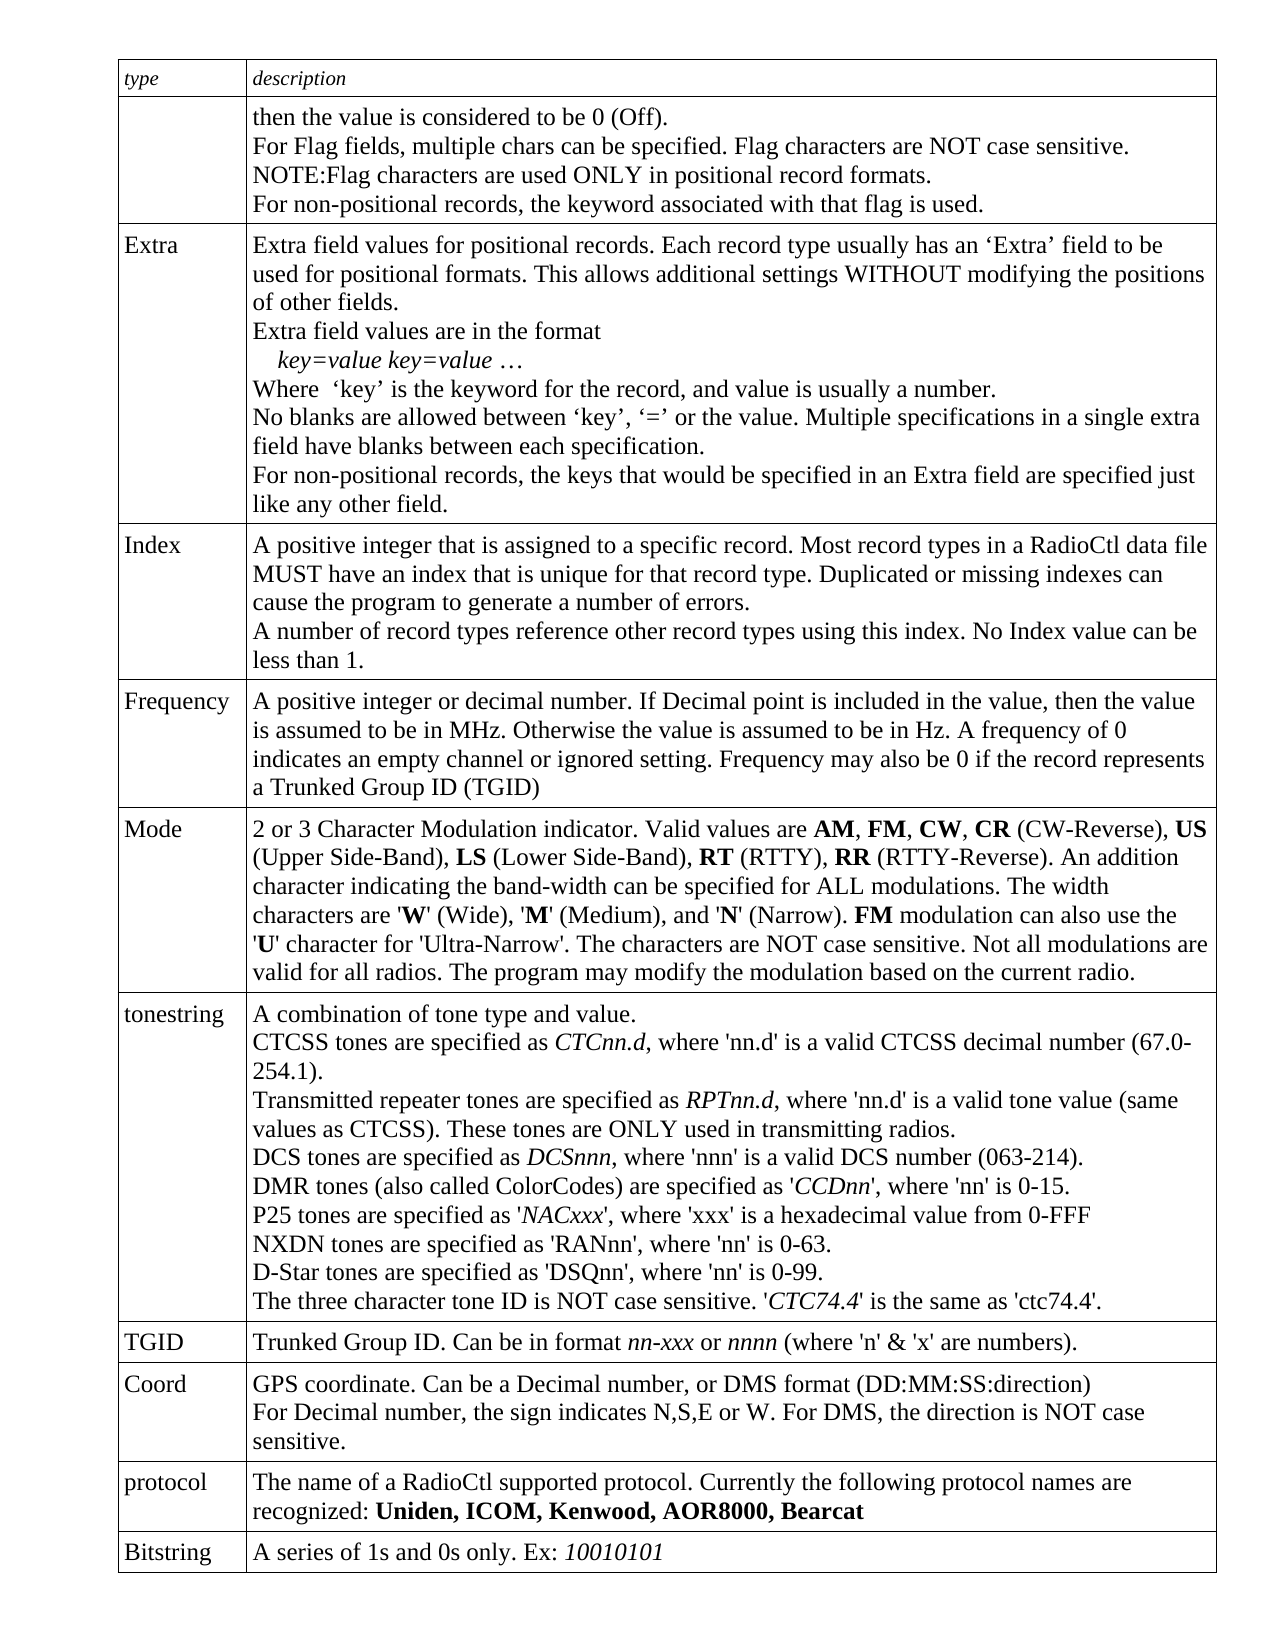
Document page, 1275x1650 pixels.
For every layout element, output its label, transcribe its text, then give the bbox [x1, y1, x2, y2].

table_cell protocol [119, 1462, 246, 1531]
table_cell then the value is considered to be 0 (Off). For Flag fields, multiple chars can be specified. Flag characters are NOT case sensitive. NOTE:Flag characters are used ONLY in positional record formats. For non-positional records, the keyword associated with that flag is used. [247, 97, 1216, 223]
table_cell Trunked Group ID. Can be in format nn-xxx or nnnn (where 'n' & 'x' are numbers). [247, 1322, 1216, 1362]
table_cell Coord [119, 1363, 246, 1461]
table_cell The name of a RadioCtl supported protocol. Currently the following protocol names are recognized: Uniden, ICOM, Kenwood, AOR8000, Bearcat [247, 1462, 1216, 1531]
table_cell A combination of tone type and value. CTCSS tones are specified as CTCnn.d, where 'nn.d' is a valid CTCSS decimal number (67.0-254.1). Transmitted repeater tones are specified as RPTnn.d, where 'nn.d' is a valid tone value (same values as CTCSS). These tones are ONLY used in transmitting radios. DCS tones are specified as DCSnnn, where 'nnn' is a valid DCS number (063-214). DMR tones (also called ColorCodes) are specified as 'CCDnn', where 'nn' is 0-15. P25 tones are specified as 'NACxxx', where 'xxx' is a hexadecimal value from 0-FFF NXDN tones are specified as 'RANnn', where 'nn' is 0-63. D-Star tones are specified as 'DSQnn', where 'nn' is 0-99. The three character tone ID is NOT case sensitive. 'CTC74.4' is the same as 'ctc74.4'. [247, 993, 1216, 1321]
table_cell Index [119, 524, 246, 679]
table_cell Extra field values for positional records. Each record type usually has an ‘Extra’ field to be used for positional formats. This allows additional settings WITHOUT modifying the positions of other fields. Extra field values are in the format key=value key=value … Where ‘key’ is the keyword for the record, and value is usually a number. No blanks are allowed between ‘key’, ‘=’ or the value. Multiple specifications in a single extra field have blanks between each specification. For non-positional records, the keys that would be specified in an Extra field are specified just like any other field. [247, 224, 1216, 523]
table_cell Frequency [119, 680, 246, 807]
table_cell [119, 97, 246, 223]
table_cell GPS coordinate. Can be a Decimal number, or DMS format (DD:MM:SS:direction) For Decimal number, the sign indicates N,S,E or W. For DMS, the direction is NOT case sensitive. [247, 1363, 1216, 1461]
table_header type [119, 60, 246, 96]
table_cell A positive integer that is assigned to a specific record. Most record types in a RadioCtl data file MUST have an index that is unique for that record type. Duplicated or missing indexes can cause the program to generate a number of errors. A number of record types reference other record types using this index. No Index value can be less than 1. [247, 524, 1216, 679]
table_cell 2 or 3 Character Modulation indicator. Valid values are AM, FM, CW, CR (CW-Reverse), US (Upper Side-Band), LS (Lower Side-Band), RT (RTTY), RR (RTTY-Reverse). An addition character indicating the band-width can be specified for ALL modulations. The width characters are 'W' (Wide), 'M' (Medium), and 'N' (Narrow). FM modulation can also use the 'U' character for 'Ultra-Narrow'. The characters are NOT case sensitive. Not all modulations are valid for all radios. The program may modify the modulation based on the current radio. [247, 808, 1216, 992]
table_header description [247, 60, 1216, 96]
table_cell Mode [119, 808, 246, 992]
table_cell TGID [119, 1322, 246, 1362]
table_cell Extra [119, 224, 246, 523]
table_cell A positive integer or decimal number. If Decimal point is included in the value, then the value is assumed to be in MHz. Otherwise the value is assumed to be in Hz. A frequency of 0 indicates an empty channel or ignored setting. Frequency may also be 0 if the record represents a Trunked Group ID (TGID) [247, 680, 1216, 807]
table_cell tonestring [119, 993, 246, 1321]
table_cell A series of 1s and 0s only. Ex: 10010101 [247, 1532, 1216, 1572]
table_cell Bitstring [119, 1532, 246, 1572]
